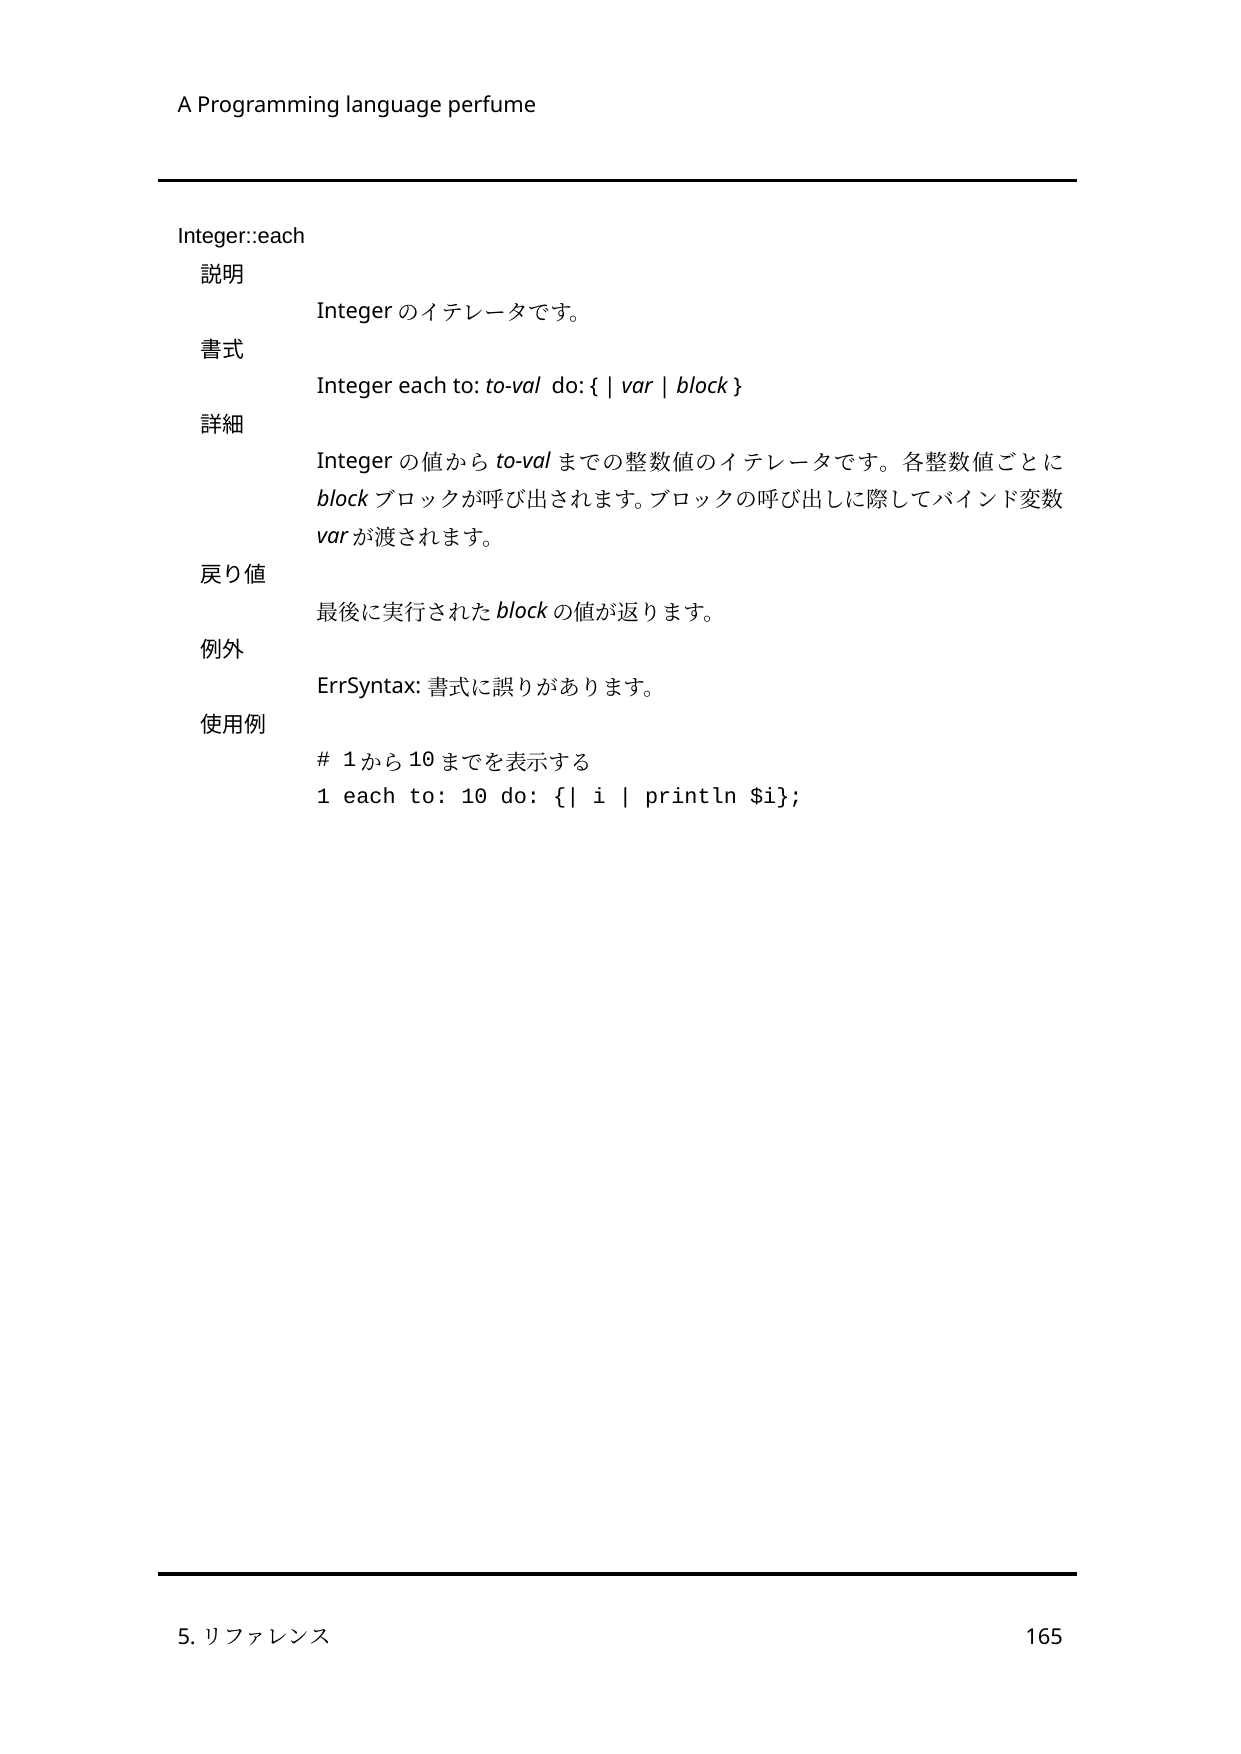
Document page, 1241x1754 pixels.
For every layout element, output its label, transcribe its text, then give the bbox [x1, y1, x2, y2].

table_cell 書式 [200, 329, 317, 404]
table_cell ErrSyntax: 書式に誤りがあります。 [317, 629, 1063, 704]
table_header Integerのイテレータです。 [317, 254, 1063, 329]
subtitle Integer::each [177, 217, 1063, 254]
table_cell Integer each to: to-val do: { | var | block } [317, 329, 1063, 404]
table_cell 最後に実行されたblockの値が返ります。 [317, 554, 1063, 629]
table_cell 例外 [200, 629, 317, 704]
table_cell 使用例 [200, 704, 317, 817]
table_cell 詳細 [200, 404, 317, 554]
table_cell Integerの値からto-valまでの整数値のイテレータです。各整数値ごとに block ブロックが呼び出されます。ブロックの呼び出しに際してバインド変数varが渡されます。 [317, 404, 1063, 554]
table_header 説明 [200, 254, 317, 329]
table_cell # 1から10までを表示する 1 each to: 10 do: {| i | println $i}; [317, 704, 1063, 817]
table_cell 戻り値 [200, 554, 317, 629]
